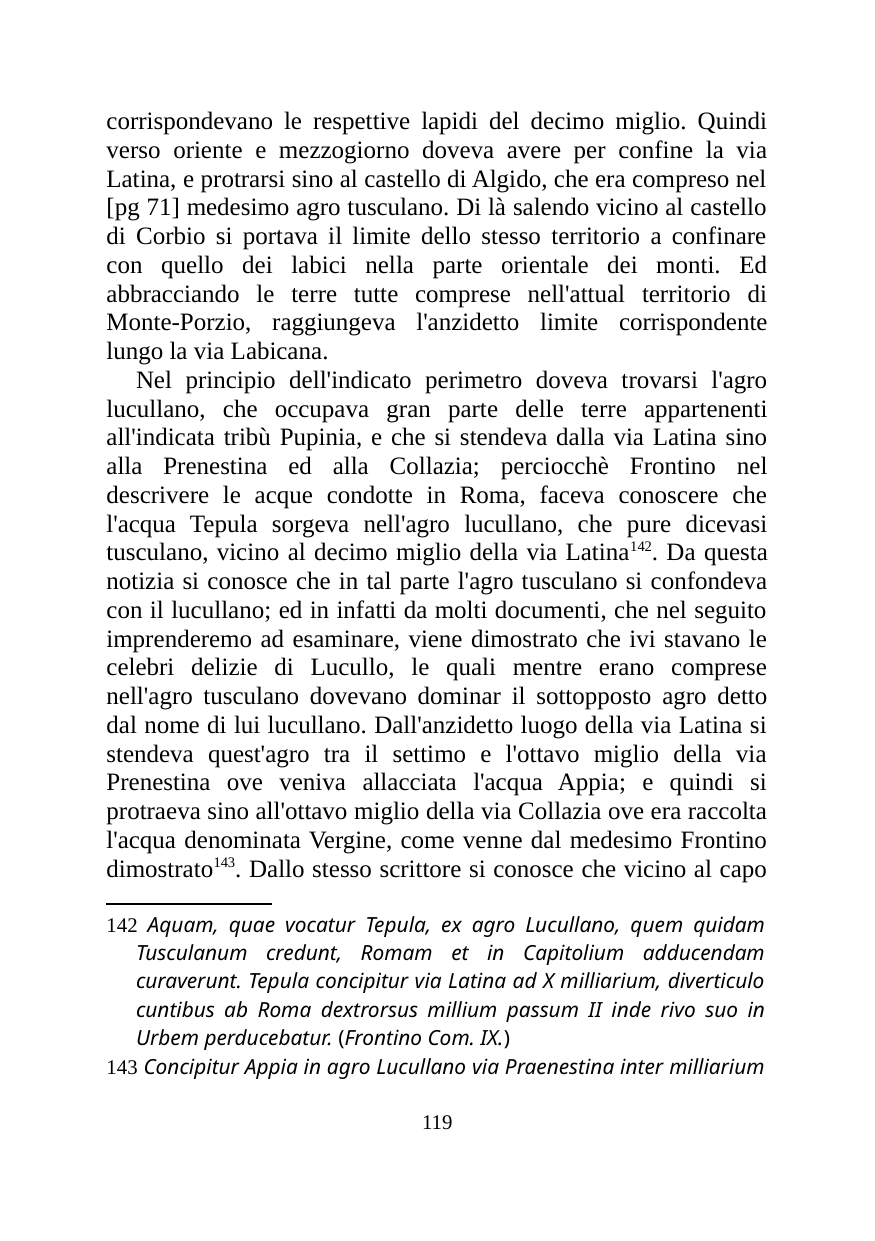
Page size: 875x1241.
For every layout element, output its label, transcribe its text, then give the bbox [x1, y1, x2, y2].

text Nel principio dell'indicato perimetro doveva trovarsi l'agro lucullano, che occupava gran parte delle terre appartenenti all'indicata tribù Pupinia, e che si stendeva dalla via Latina sino alla Prenestina ed alla Collazia; perciocchè Frontino nel descrivere le acque condotte in Roma, faceva conoscere che l'acqua Tepula sorgeva nell'agro lucullano, che pure dicevasi tusculano, vicino al decimo miglio della via Latina. Da questa notizia si conosce che in tal parte l'agro tusculano si confondeva con il lucullano; ed in infatti da molti documenti, che nel seguito imprenderemo ad esaminare, viene dimostrato che ivi stavano le celebri delizie di Lucullo, le quali mentre erano comprese nell'agro tusculano dovevano dominar il sottopposto agro detto dal nome di lui lucullano. Dall'anzidetto luogo della via Latina si stendeva quest'agro tra il settimo e l'ottavo miglio della via Prenestina ove veniva allacciata l'acqua Appia; e quindi si protraeva sino all'ottavo miglio della via Collazia ove era raccolta l'acqua denominata Vergine, come venne dal medesimo Frontino dimostrato. Dallo stesso scrittore si conosce che vicino al capo [106, 365, 768, 882]
text Concipitur Appia in agro Lucullano via Praenestina inter milliarium [106, 1052, 768, 1080]
text corrispondevano le respettive lapidi del decimo miglio. Quindi verso oriente e mezzogiorno doveva avere per confine la via Latina, e protrarsi sino al castello di Algido, che era compreso nel [pg 71] medesimo agro tusculano. Di là salendo vicino al castello di Corbio si portava il limite dello stesso territorio a confinare con quello dei labici nella parte orientale dei monti. Ed abbracciando le terre tutte comprese nell'attual territorio di Monte-Porzio, raggiungeva l'anzidetto limite corrispondente lungo la via Labicana. [106, 106, 768, 365]
text Aquam, quae vocatur Tepula, ex agro Lucullano, quem quidam Tusculanum credunt, Romam et in Capitolium adducendam curaverunt. Tepula concipitur via Latina ad X milliarium, diverticulo cuntibus ab Roma dextrorsus millium passum II inde rivo suo in Urbem perducebatur. (Frontino Com. IX.) [106, 910, 768, 1052]
